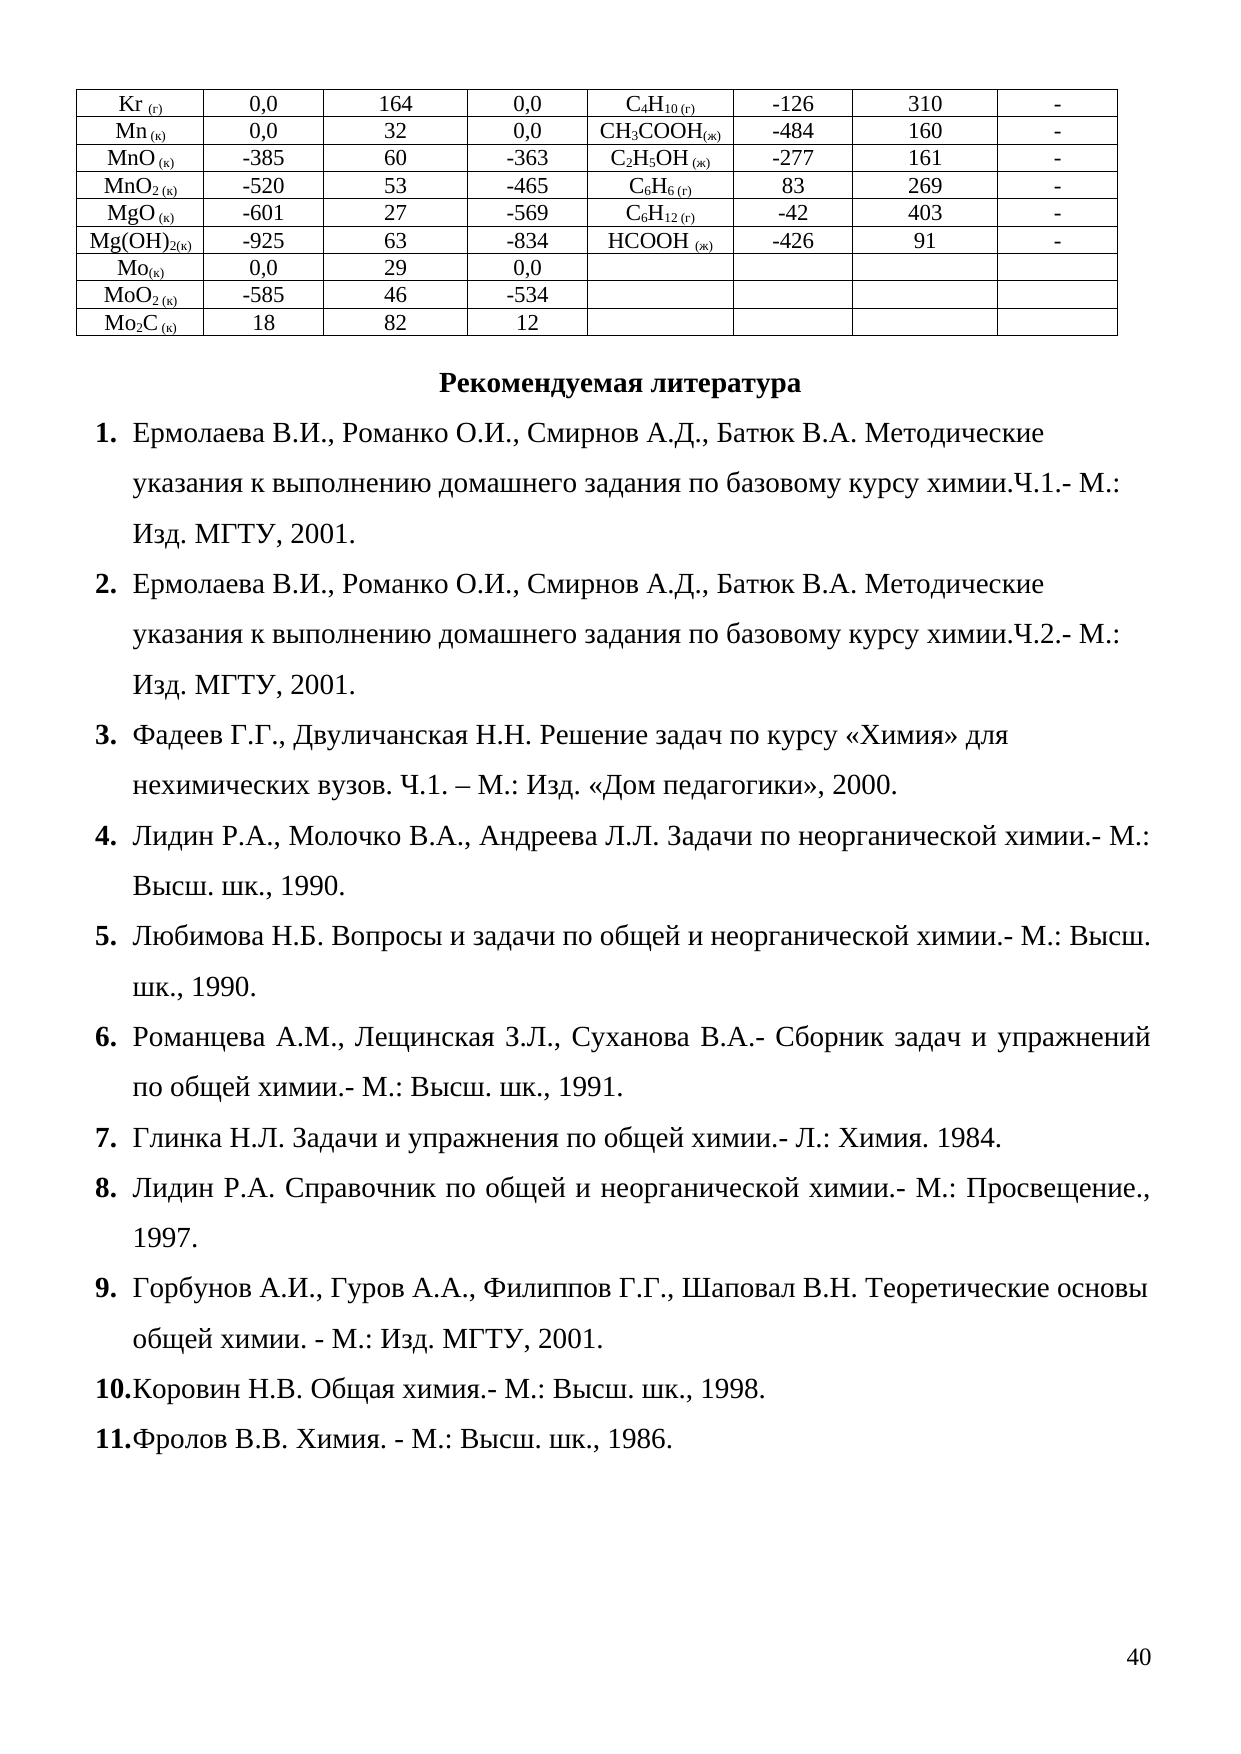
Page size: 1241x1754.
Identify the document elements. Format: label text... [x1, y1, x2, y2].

table_cell Mo(к) [77, 254, 203, 280]
table_cell [998, 309, 1117, 335]
table_cell Mn (к) [77, 117, 203, 143]
table_cell MnO (к) [77, 145, 203, 171]
table_cell -925 [204, 227, 323, 253]
table_cell -465 [468, 172, 587, 198]
table_cell -385 [204, 145, 323, 171]
table_cell 12 [468, 309, 587, 335]
table_cell MgO (к) [77, 199, 203, 226]
table_cell -126 [734, 90, 852, 116]
table_cell 0,0 [204, 90, 323, 116]
table_cell 63 [324, 227, 467, 253]
table_cell -601 [204, 199, 323, 226]
table_cell C6H6 (г) [588, 172, 733, 198]
table_cell 0,0 [468, 117, 587, 143]
table_cell [734, 254, 852, 280]
table_cell 53 [324, 172, 467, 198]
list Коровин Н.В. Общая химия.- М.: Высш. шк., 1998. [95, 1371, 1152, 1405]
table_cell 0,0 [204, 254, 323, 280]
table_cell 91 [853, 227, 997, 253]
table_cell C4H10 (г) [588, 90, 733, 116]
list Глинка Н.Л. Задачи и упражнения по общей химии.- Л.: Химия. 1984. [95, 1120, 1152, 1153]
table_cell HCOOH (ж) [588, 227, 733, 253]
table_cell 18 [204, 309, 323, 335]
table_cell -520 [204, 172, 323, 198]
table_cell [588, 281, 733, 308]
table_cell MnO2 (к) [77, 172, 203, 198]
table_cell -42 [734, 199, 852, 226]
table_cell 0,0 [468, 90, 587, 116]
list Лидин Р.А. Справочник по общей и неорганической химии.- М.: Просвещение., 1997. [95, 1170, 1152, 1254]
table_cell -484 [734, 117, 852, 143]
table_cell - [998, 117, 1117, 143]
table_cell CH3COOH(ж) [588, 117, 733, 143]
table_cell [998, 281, 1117, 308]
table_cell - [998, 172, 1117, 198]
table_cell - [998, 199, 1117, 226]
table_cell -569 [468, 199, 587, 226]
table_cell 0,0 [204, 117, 323, 143]
table_cell Mg(OH)2(к) [77, 227, 203, 253]
list Лидин Р.А., Молочко В.А., Андреева Л.Л. Задачи по неорганической химии.- М.: Высш. шк., 1990. [95, 818, 1152, 902]
table_cell [998, 254, 1117, 280]
table_cell [853, 309, 997, 335]
table_cell [588, 254, 733, 280]
table_cell -363 [468, 145, 587, 171]
table_cell 269 [853, 172, 997, 198]
list Фадеев Г.Г., Двуличанская Н.Н. Решение задач по курсу «Химия» для нехимических вузов. Ч.1. – М.: Изд. «Дом педагогики», 2000. [95, 717, 1152, 801]
table_cell 60 [324, 145, 467, 171]
table_cell 83 [734, 172, 852, 198]
list Любимова Н.Б. Вопросы и задачи по общей и неорганической химии.- М.: Высш. шк., 1990. [95, 918, 1152, 1002]
table_cell C2H5OH (ж) [588, 145, 733, 171]
table_cell - [998, 227, 1117, 253]
list Романцева А.М., Лещинская З.Л., Суханова В.А.- Сборник задач и упражнений по общей химии.- М.: Высш. шк., 1991. [95, 1019, 1152, 1103]
table_cell -426 [734, 227, 852, 253]
table_cell 29 [324, 254, 467, 280]
table_cell MoO2 (к) [77, 281, 203, 308]
table_cell 82 [324, 309, 467, 335]
table_cell 32 [324, 117, 467, 143]
table_cell 403 [853, 199, 997, 226]
table_cell 164 [324, 90, 467, 116]
table_cell 46 [324, 281, 467, 308]
text Рекомендуемая литература [89, 365, 1152, 398]
table_cell 161 [853, 145, 997, 171]
table_cell 160 [853, 117, 997, 143]
table_cell 27 [324, 199, 467, 226]
table_cell [853, 281, 997, 308]
table_cell [734, 281, 852, 308]
table_cell [853, 254, 997, 280]
table_cell -534 [468, 281, 587, 308]
table_cell 0,0 [468, 254, 587, 280]
table_cell - [998, 90, 1117, 116]
table_cell [734, 309, 852, 335]
table_cell -585 [204, 281, 323, 308]
table_cell -834 [468, 227, 587, 253]
list Фролов В.В. Химия. - М.: Высш. шк., 1986. [95, 1422, 1152, 1455]
list Горбунов А.И., Гуров А.А., Филиппов Г.Г., Шаповал В.Н. Теоретические основы общей химии. - М.: Изд. МГТУ, 2001. [95, 1271, 1152, 1354]
list Ермолаева В.И., Романко О.И., Смирнов А.Д., Батюк В.А. Методические указания к выполнению домашнего задания по базовому курсу химии.Ч.2.- М.: Изд. МГТУ, 2001. [95, 566, 1152, 700]
table_cell Kr (г) [77, 90, 203, 116]
table_cell - [998, 145, 1117, 171]
table_cell -277 [734, 145, 852, 171]
table_cell C6H12 (г) [588, 199, 733, 226]
table_cell Mo2C (к) [77, 309, 203, 335]
table_cell [588, 309, 733, 335]
list Ермолаева В.И., Романко О.И., Смирнов А.Д., Батюк В.А. Методические указания к выполнению домашнего задания по базовому курсу химии.Ч.1.- М.: Изд. МГТУ, 2001. [95, 415, 1152, 549]
table_cell 310 [853, 90, 997, 116]
